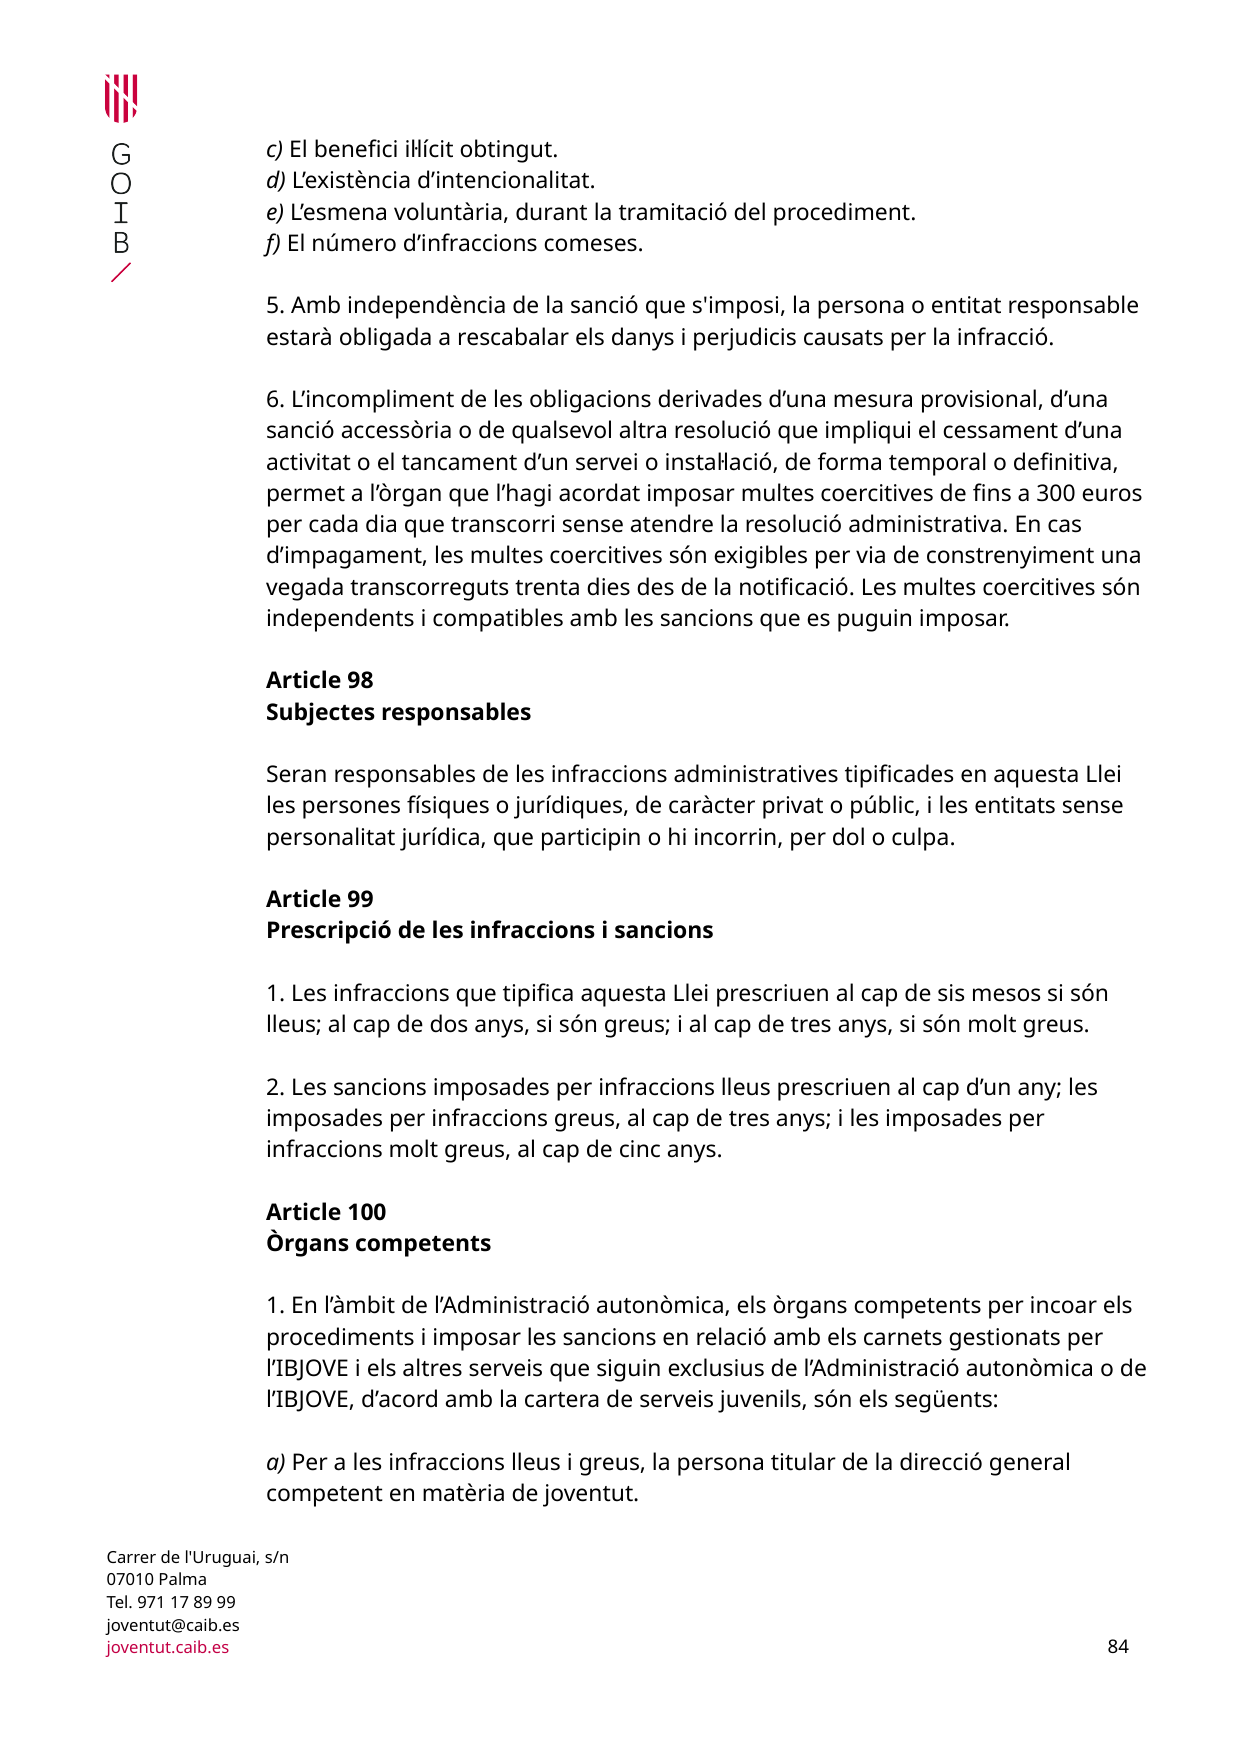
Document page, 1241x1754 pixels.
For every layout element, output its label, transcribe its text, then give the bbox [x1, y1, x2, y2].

text 2. Les sancions imposades per infraccions lleus prescriuen al cap d’un any; les imposades per infraccions greus, al cap de tres anys; i les imposades per infraccions molt greus, al cap de cinc anys. [266, 1070, 1152, 1164]
text 1. Les infraccions que tipifica aquesta Llei prescriuen al cap de sis mesos si són lleus; al cap de dos anys, si són greus; i al cap de tres anys, si són molt greus. [266, 977, 1152, 1039]
text 5. Amb independència de la sanció que s'imposi, la persona o entitat responsable estarà obligada a rescabalar els danys i perjudicis causats per la infracció. [266, 289, 1152, 352]
text a) Per a les infraccions lleus i greus, la persona titular de la direcció general competent en matèria de joventut. [266, 1445, 1152, 1508]
text f) El número d’infraccions comeses. [266, 227, 1152, 258]
text Prescripció de les infraccions i sancions [266, 914, 1152, 945]
text activitat o el tancament d’un servei o instal·lació, de forma temporal o definitiva, permet a l’òrgan que l’hagi acordat imposar multes coercitives de fins a 300 euros per cada dia que transcorri sense atendre la resolució administrativa. En cas d’impagament, les multes coercitives són exigibles per via de constrenyiment una vegada transcorreguts trenta dies des de la notificació. Les multes coercitives són independents i compatibles amb les sancions que es puguin imposar. [266, 445, 1152, 633]
text Seran responsables de les infraccions administratives tipificades en aquesta Llei les persones físiques o jurídiques, de caràcter privat o públic, i les entitats sense personalitat jurídica, que participin o hi incorrin, per dol o culpa. [266, 758, 1152, 852]
text Article 98 [266, 664, 1152, 695]
text d) L’existència d’intencionalitat. [266, 164, 1152, 195]
text e) L’esmena voluntària, durant la tramitació del procediment. [266, 195, 1152, 227]
text 1. En l’àmbit de l’Administració autonòmica, els òrgans competents per incoar els procediments i imposar les sancions en relació amb els carnets gestionats per l’IBJOVE i els altres serveis que siguin exclusius de l’Administració autonòmica o de l’IBJOVE, d’acord amb la cartera de serveis juvenils, són els següents: [266, 1289, 1152, 1414]
text Article 100 [266, 1195, 1152, 1227]
text Article 99 [266, 883, 1152, 914]
text c) El benefici il·lícit obtingut. [266, 133, 1152, 164]
text Òrgans competents [266, 1227, 1152, 1258]
text 6. L’incompliment de les obligacions derivades d’una mesura provisional, d’una [266, 383, 1152, 414]
text sanció accessòria o de qualsevol altra resolució que impliqui el cessament d’una [266, 414, 1152, 445]
text Subjectes responsables [266, 695, 1152, 727]
picture [76, 51, 166, 313]
